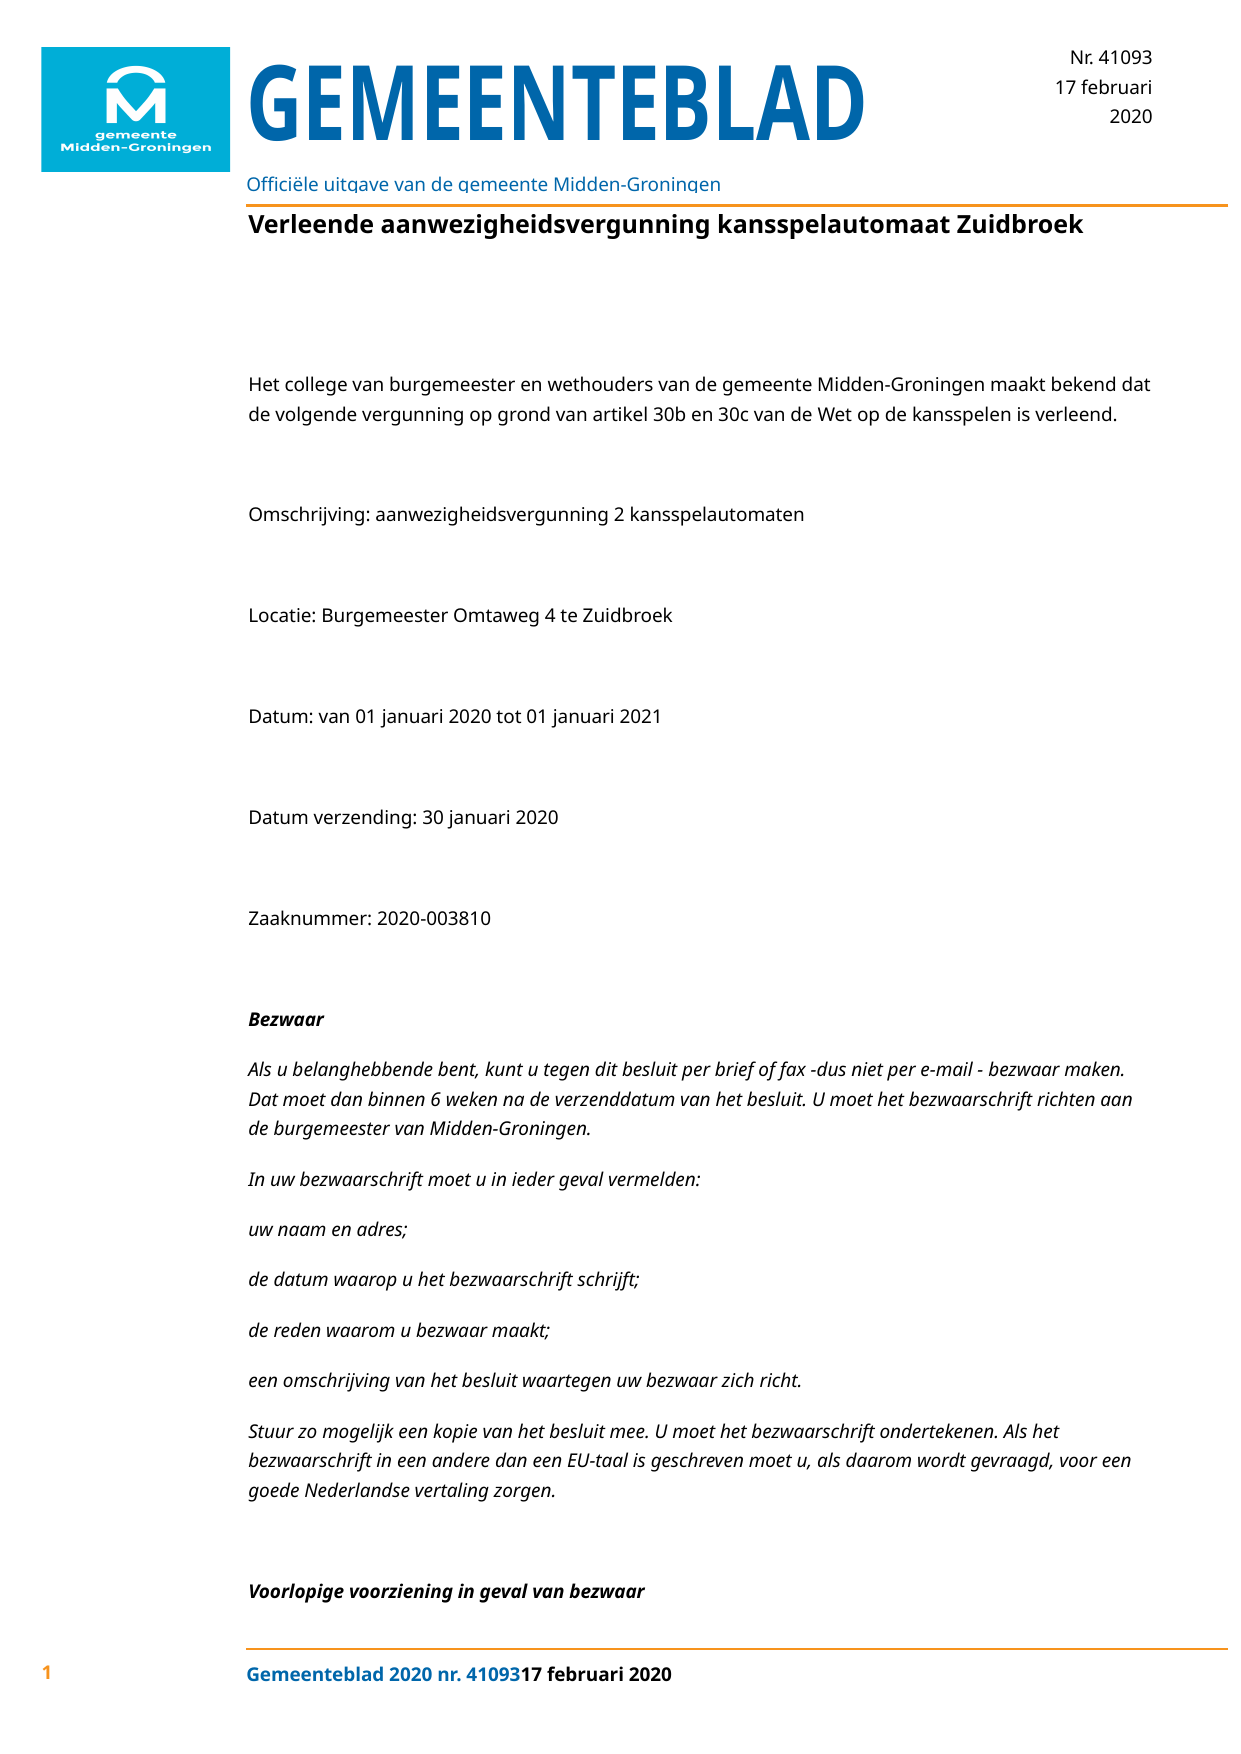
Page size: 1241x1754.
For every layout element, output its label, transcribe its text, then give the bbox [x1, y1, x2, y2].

text een omschrijving van het besluit waartegen uw bezwaar zich richt. [248, 1367, 1152, 1393]
text de datum waarop u het bezwaarschrift schrijft; [248, 1267, 1152, 1292]
text In uw bezwaarschrift moet u in ieder geval vermelden: [248, 1166, 1152, 1191]
text Datum verzending: 30 januari 2020 [248, 804, 1152, 830]
text Als u belanghebbende bent, kunt u tegen dit besluit per brief of fax -dus niet per e-mail - bezwaar maken. Dat moet dan binnen 6 weken na de verzenddatum van het besluit. U moet het bezwaarschrift richten aan de burgemeester van Midden-Groningen. [248, 1056, 1152, 1141]
text Stuur zo mogelijk een kopie van het besluit mee. U moet het bezwaarschrift ondertekenen. Als het bezwaarschrift in een andere dan een EU-taal is geschreven moet u, als daarom wordt gevraagd, voor een goede Nederlandse vertaling zorgen. [248, 1418, 1152, 1503]
picture [107, 89, 165, 122]
text Verleende aanwezigheidsvergunning kansspelautomaat Zuidbroek [248, 207, 1152, 241]
picture [108, 66, 164, 82]
text de reden waarom u bezwaar maakt; [248, 1317, 1152, 1343]
text Het college van burgemeester en wethouders van de gemeente Midden-Groningen maakt bekend dat de volgende vergunning op grond van artikel 30b en 30c van de Wet op de kansspelen is verleend. [248, 371, 1152, 426]
text Voorlopige voorziening in geval van bezwaar [248, 1578, 1152, 1603]
text Datum: van 01 januari 2020 tot 01 januari 2021 [248, 703, 1152, 729]
text Bezwaar [248, 1006, 1152, 1031]
text Omschrijving: aanwezigheidsvergunning 2 kansspelautomaten [248, 502, 1152, 527]
picture [184, 146, 190, 153]
text Locatie: Burgemeester Omtaweg 4 te Zuidbroek [248, 602, 1152, 628]
text Zaaknummer: 2020-003810 [248, 905, 1152, 931]
text uw naam en adres; [248, 1216, 1152, 1242]
